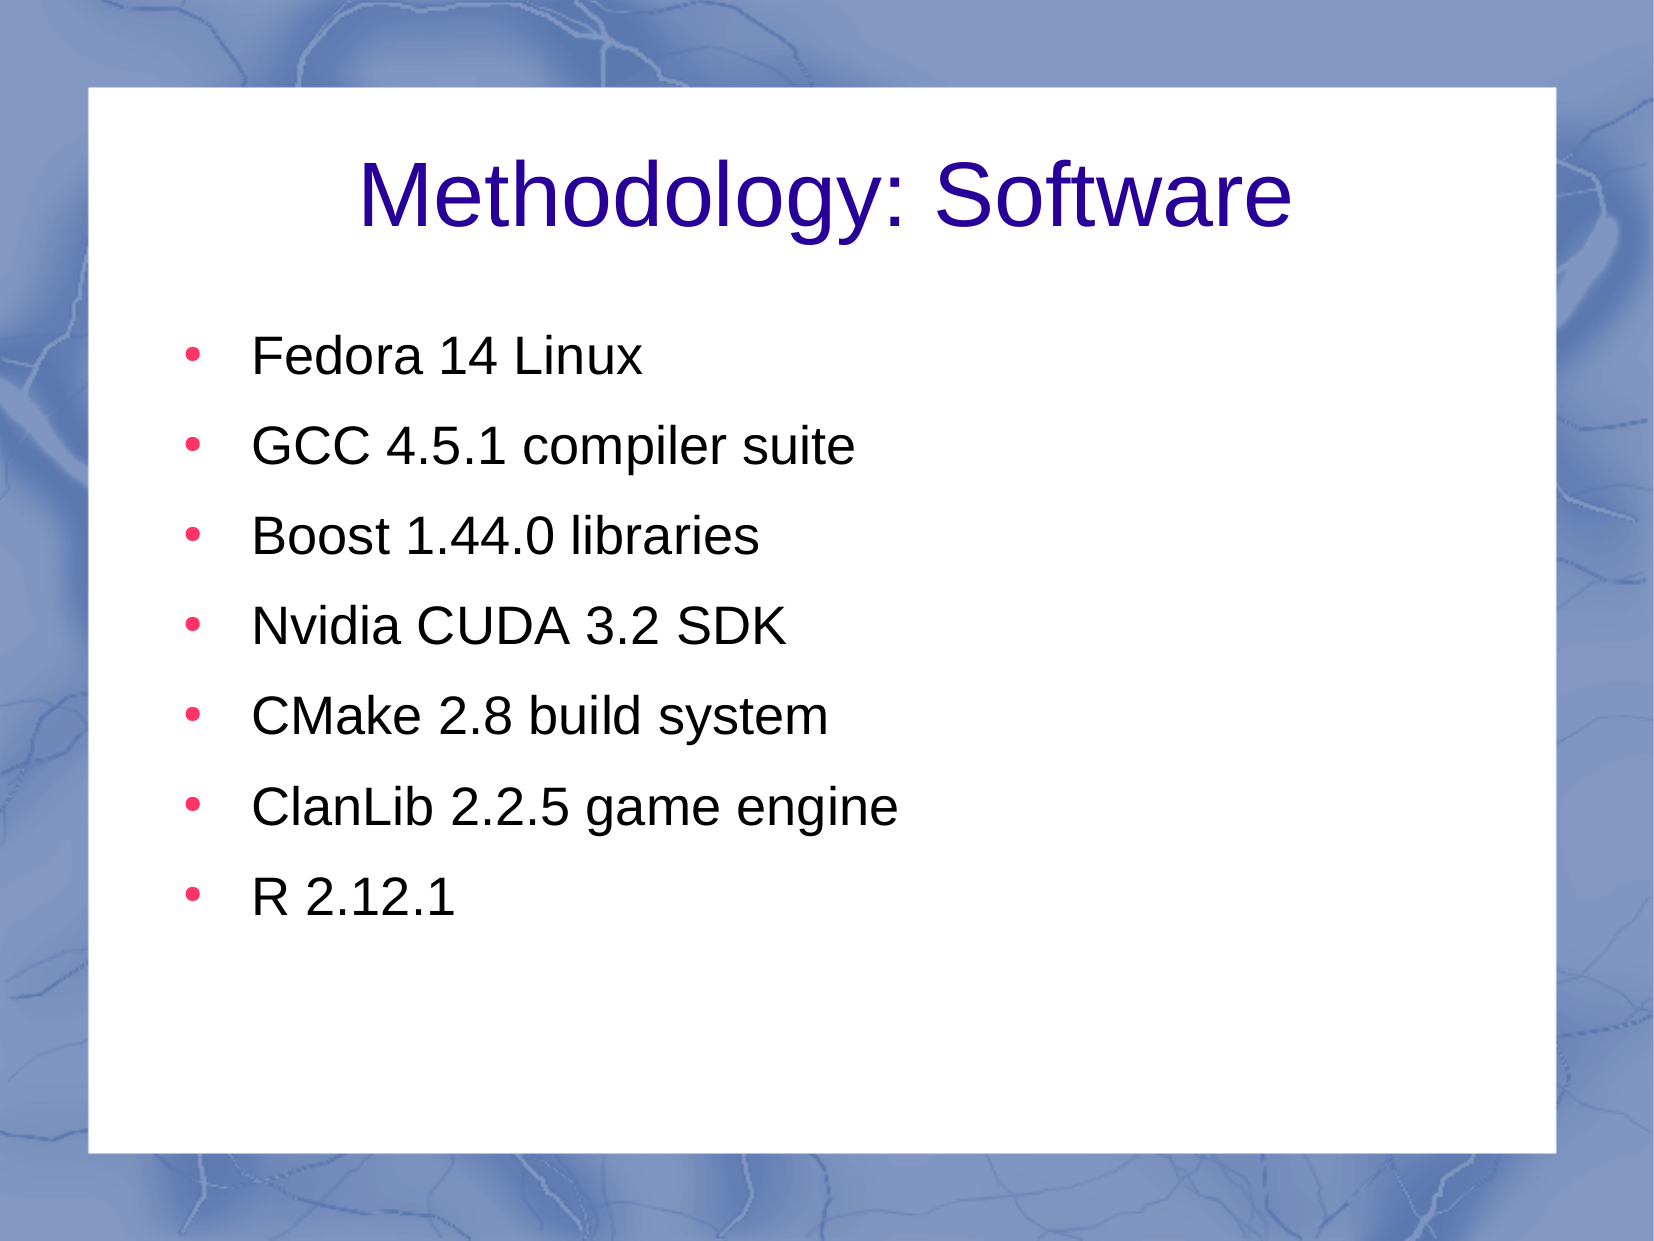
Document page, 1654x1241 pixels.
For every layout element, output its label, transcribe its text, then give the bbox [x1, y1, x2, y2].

picture [0, 0, 1654, 1241]
title Methodology: Software [118, 90, 1536, 298]
list Fedora 14 Linux GCC 4.5.1 compiler suite Boost 1.44.0 libraries Nvidia CUDA 3.2 SDK CMake 2.8 build system ClanLib 2.2.5 game engine R 2.12.1 [147, 325, 1506, 996]
